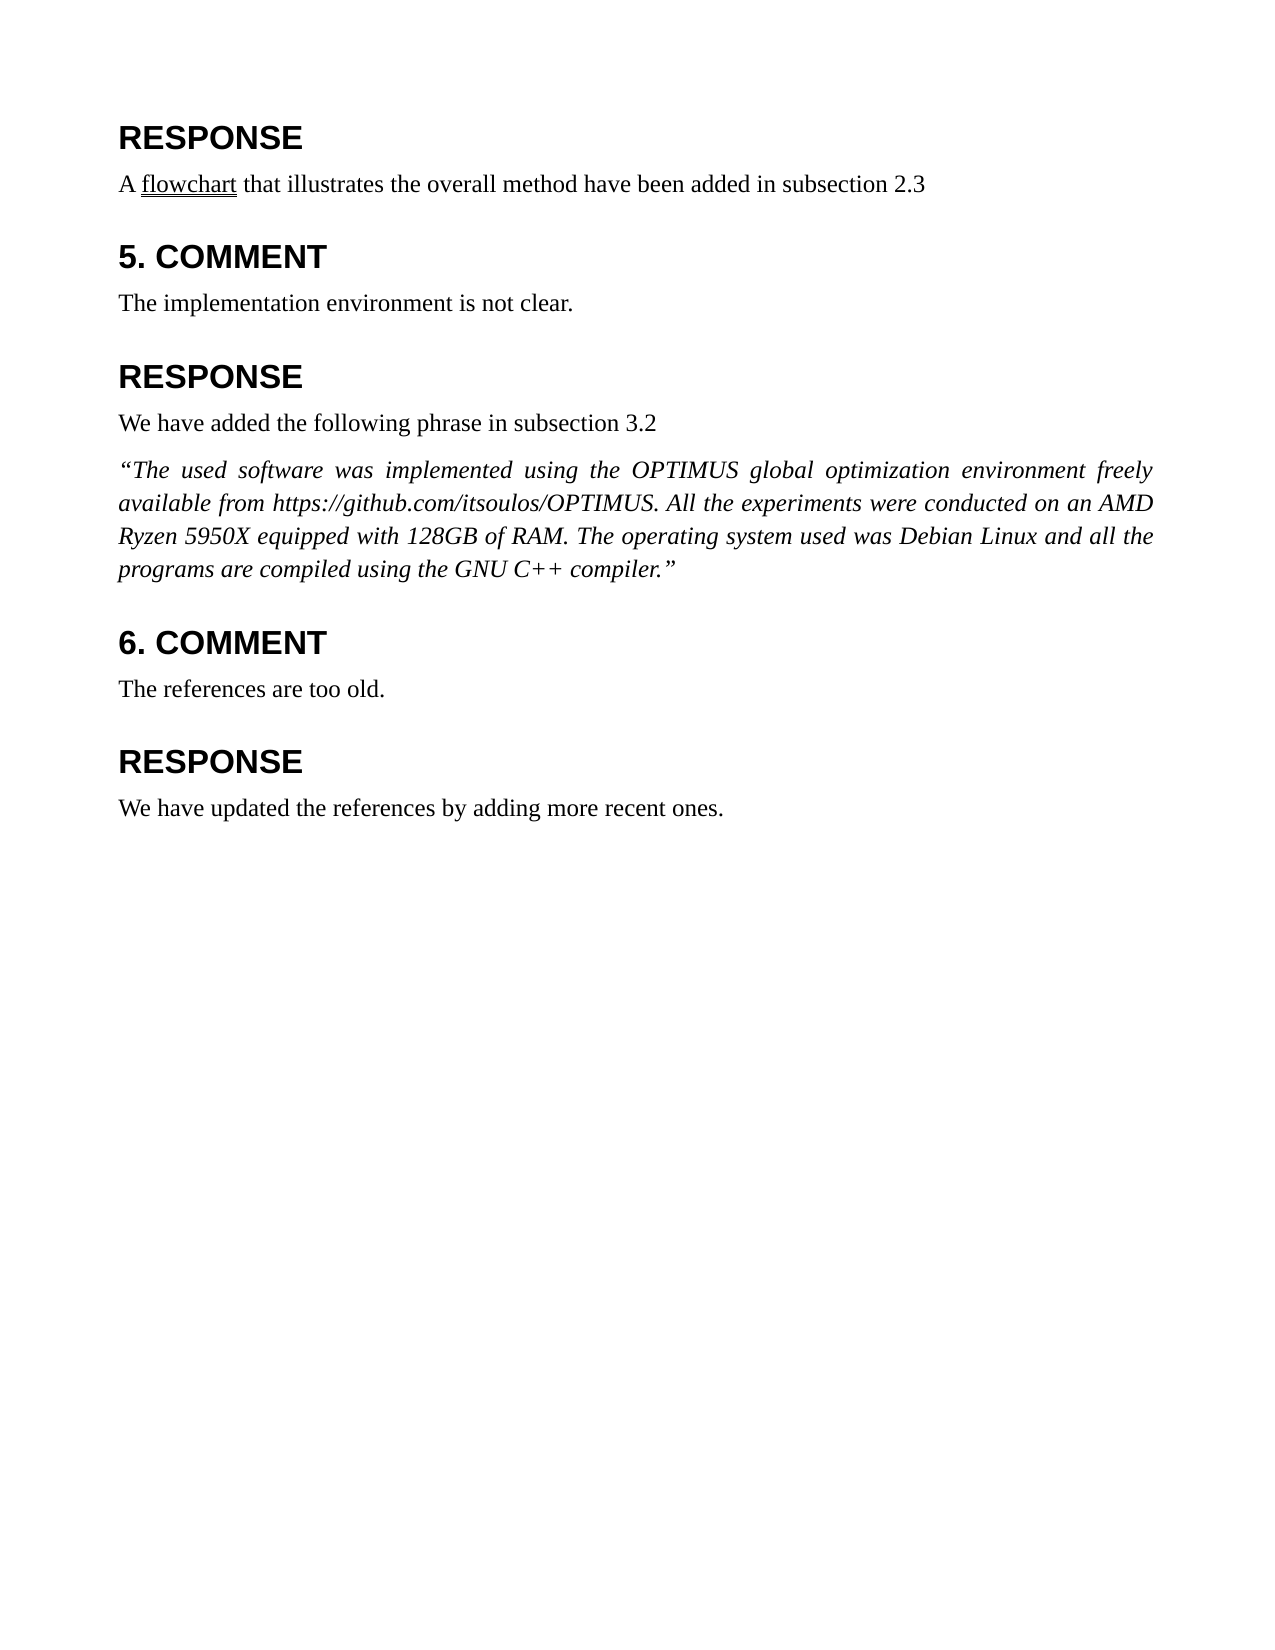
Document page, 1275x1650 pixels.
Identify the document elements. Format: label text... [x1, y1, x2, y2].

text We have updated the references by adding more recent ones. [118, 793, 1157, 822]
text The references are too old. [118, 674, 1157, 703]
text The implementation environment is not clear. [118, 288, 1157, 317]
text “The used software was implemented using the OPTIMUS global optimization environment freely available from https://github.com/itsoulos/OPTIMUS. All the experiments were conducted on an AMD Ryzen 5950X equipped with 128GB of RAM. The operating system used was Debian Linux and all the programs are compiled using the GNU C++ compiler.” [118, 455, 1157, 583]
subtitle RESPONSE [118, 118, 1157, 157]
text A flowchart that illustrates the overall method have been added in subsection 2.3 [118, 169, 1157, 198]
subtitle 6. COMMENT [118, 623, 1157, 661]
subtitle RESPONSE [118, 357, 1157, 395]
subtitle RESPONSE [118, 742, 1157, 781]
text We have added the following phrase in subsection 3.2 [118, 408, 1157, 437]
subtitle 5. COMMENT [118, 237, 1157, 276]
